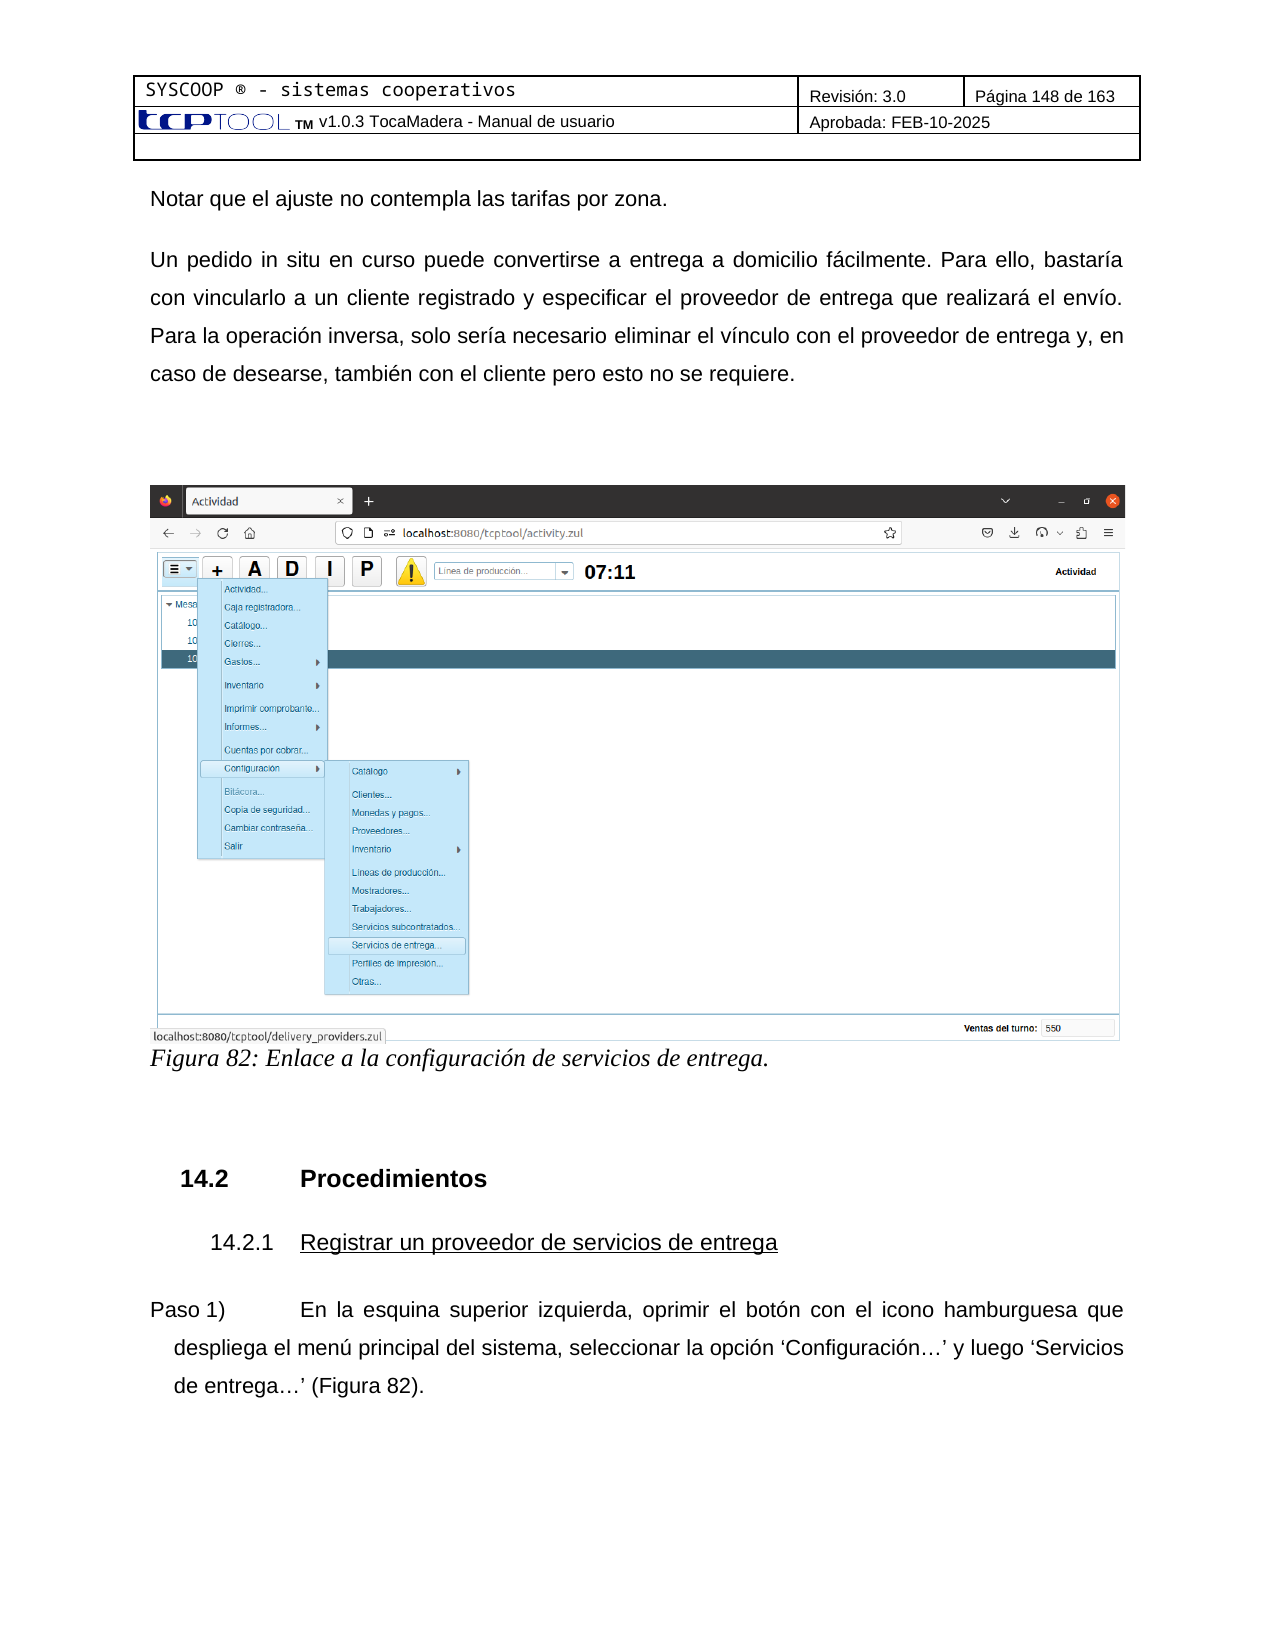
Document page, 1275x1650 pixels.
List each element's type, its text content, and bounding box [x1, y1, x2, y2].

subtitle Registrar un proveedor de servicios de entrega [210, 1229, 1125, 1255]
text Figura 82: Enlace a la configuración de servicios de entrega. [150, 1044, 1125, 1072]
picture [138, 110, 290, 130]
picture [150, 485, 1125, 1044]
text Un pedido in situ en curso puede convertirse a entrega a domicilio fácilmente. Para ello, bastaría con vincularlo a un cliente registrado y especificar el proveedor de entrega que realizará el envío. Para la operación inversa, solo sería necesario eliminar el vínculo con el proveedor de entrega y, en caso de desearse, también con el cliente pero esto no se requiere. [150, 247, 1125, 386]
list En la esquina superior izquierda, oprimir el botón con el icono hamburguesa que despliega el menú principal del sistema, seleccionar la opción ‘Configuración…’ y luego ‘Servicios de entrega…’ (Figura 82). [150, 1297, 1125, 1398]
text Notar que el ajuste no contempla las tarifas por zona. [150, 186, 1125, 211]
subtitle Procedimientos [180, 1164, 1125, 1193]
